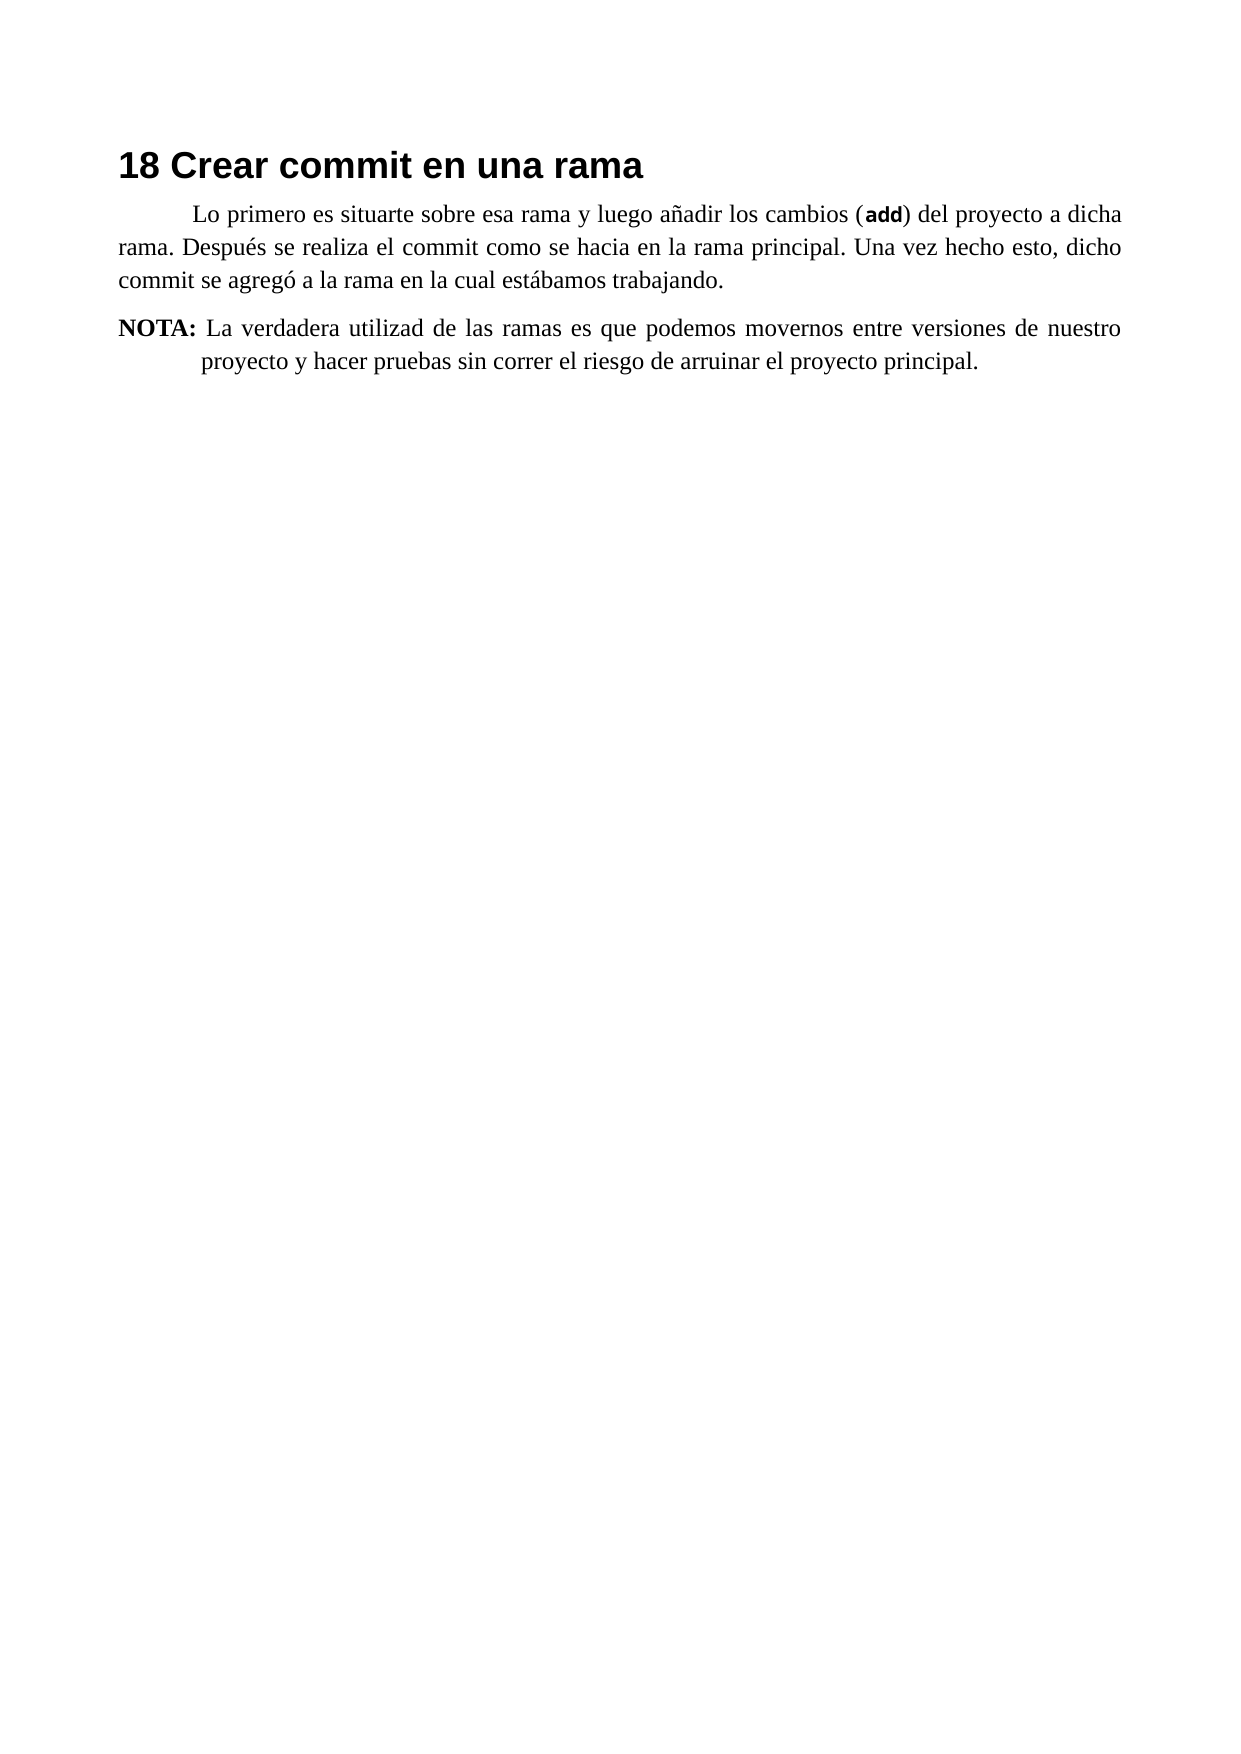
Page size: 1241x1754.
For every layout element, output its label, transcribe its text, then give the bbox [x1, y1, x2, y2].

text Lo primero es situarte sobre esa rama y luego añadir los cambios (add) del proyecto a dicha rama. Después se realiza el commit como se hacia en la rama principal. Una vez hecho esto, dicho commit se agregó a la rama en la cual estábamos trabajando. [118, 199, 1122, 294]
text NOTA: La verdadera utilizad de las ramas es que podemos movernos entre versiones de nuestro proyecto y hacer pruebas sin correr el riesgo de arruinar el proyecto principal. [118, 313, 1122, 375]
subtitle 18 Crear commit en una rama [118, 143, 1122, 186]
